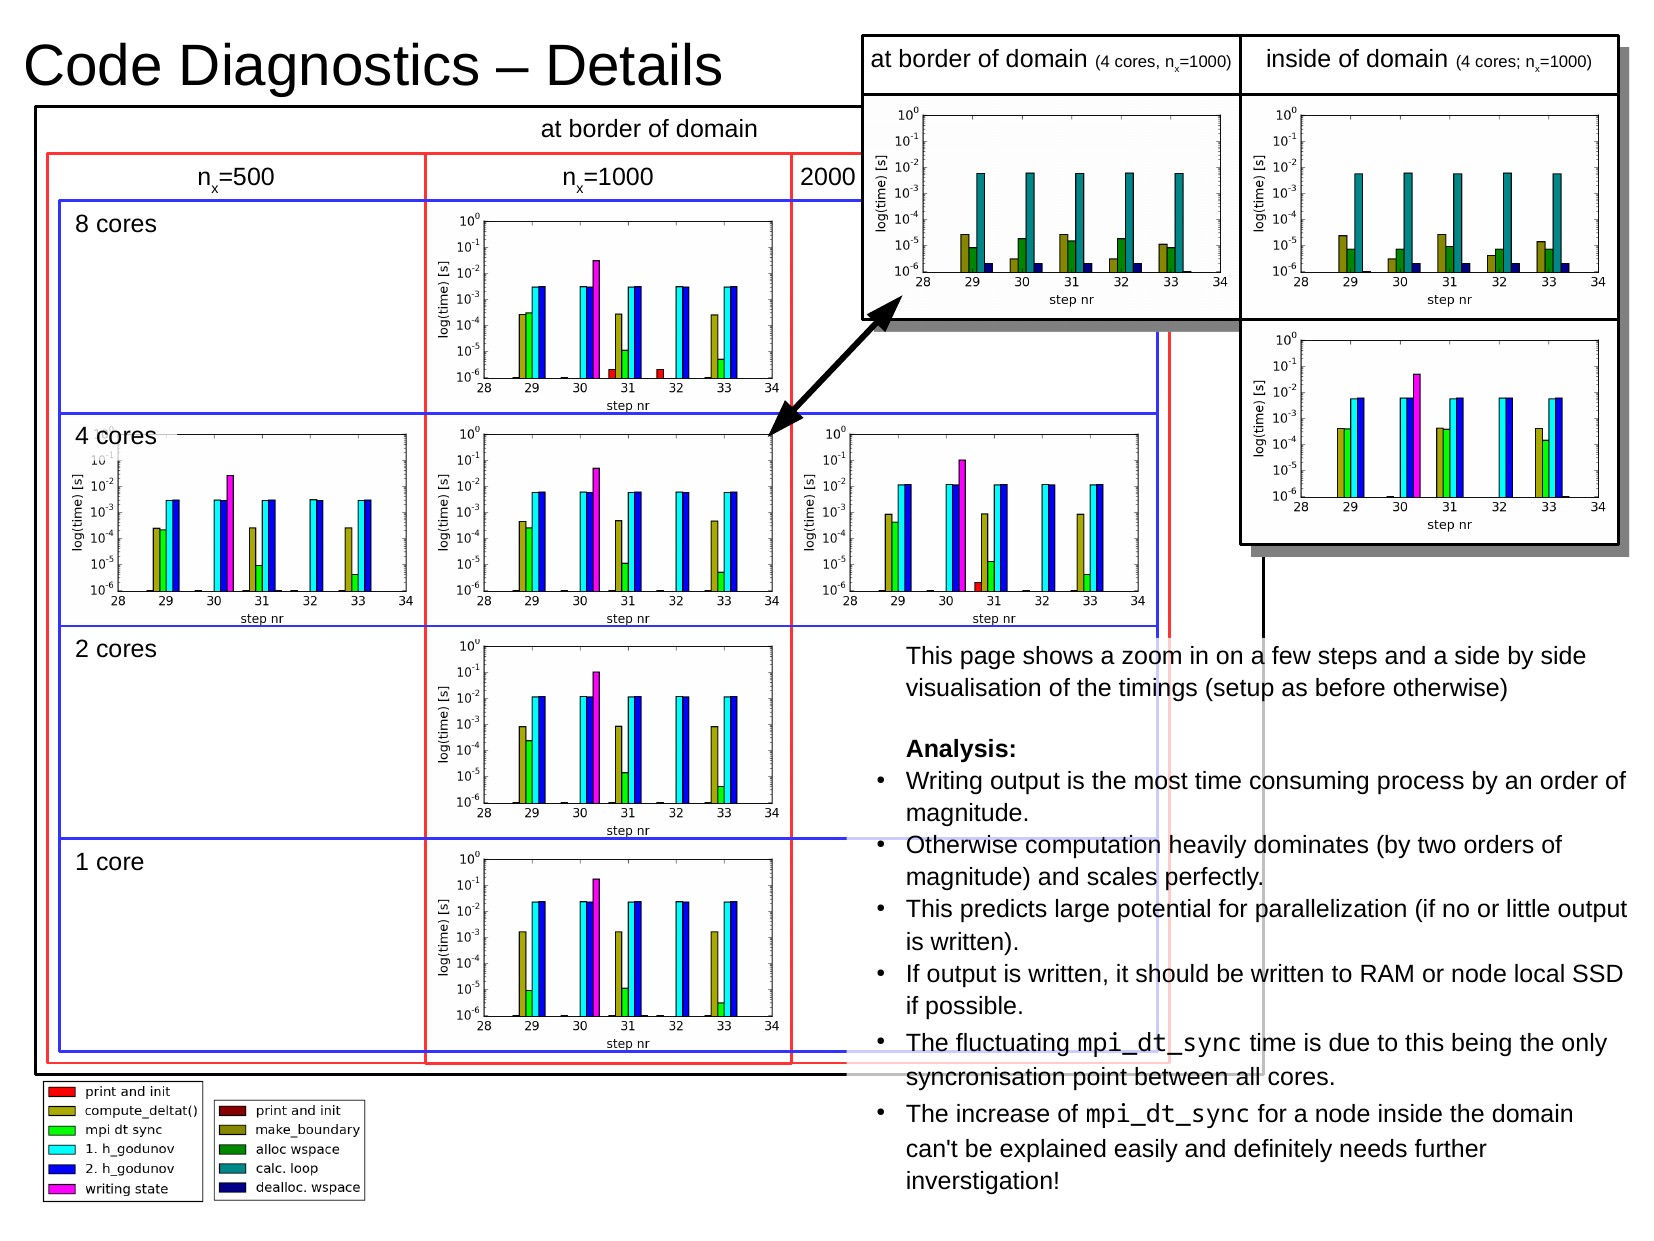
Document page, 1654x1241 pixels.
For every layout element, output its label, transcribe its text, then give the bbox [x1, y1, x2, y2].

text_box nx=1000 [425, 1052, 792, 1064]
picture [864, 96, 1239, 318]
text_box 8 cores [59, 200, 873, 413]
text_box 8 cores [798, 321, 1158, 413]
text_box 2000 [1158, 321, 1170, 637]
text_box 4 cores [59, 413, 1158, 626]
text_box at border of domain (4 cores, nx=1000) [864, 37, 1239, 93]
text_box nx=1000 [426, 153, 791, 200]
text_box nx=500 [47, 153, 426, 1063]
list This page shows a zoom in on a few steps and a side by side visualisation of the timings (setup as before otherwise) Analysis: Writing output is the most time consuming process by an order of magnitude. Otherwise computation heavily dominates (by two orders of magnitude) and scales perfectly. This predicts large potential for parallelization (if no or little output is written). If output is written, it should be written to RAM or node local SSD if possible. The fluctuating mpi_dt_sync time is due to this being the only syncronisation point between all cores. The increase of mpi_dt_sync for a node inside the domain can't be explained easily and definitely needs further inverstigation! [846, 637, 1631, 1216]
picture [1242, 96, 1617, 318]
text_box 2000 [791, 1052, 846, 1063]
title Code Diagnostics – Details [23, 23, 1630, 107]
text_box at border of domain [1170, 321, 1264, 637]
text_box 1 core [59, 838, 846, 1052]
text_box 2 cores [59, 626, 1158, 838]
text_box 2000 [791, 153, 861, 200]
picture [1242, 321, 1617, 543]
picture [35, 1075, 368, 1204]
text_box at border of domain [35, 106, 861, 1075]
text_box inside of domain (4 cores; nx=1000) [1242, 37, 1617, 93]
